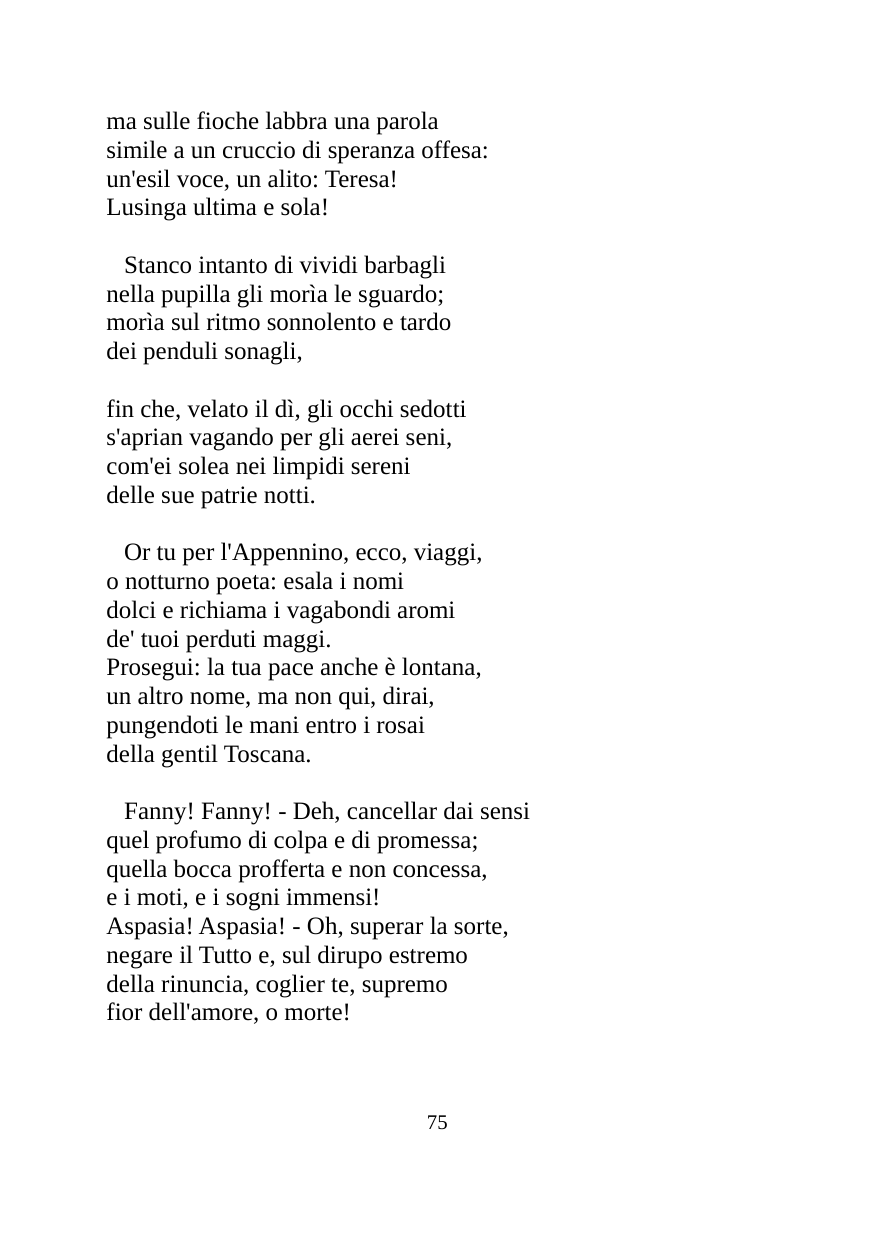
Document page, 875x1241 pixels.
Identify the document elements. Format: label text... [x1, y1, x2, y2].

text della rinuncia, coglier te, supremo [106, 969, 768, 997]
text quella bocca profferta e non concessa, [106, 854, 768, 882]
text e i moti, e i sogni immensi! [106, 882, 768, 911]
text fior dell'amore, o morte! [106, 997, 768, 1026]
text un'esil voce, un alito: Teresa! [106, 164, 768, 192]
text pungendoti le mani entro i rosai [106, 710, 768, 739]
text dolci e richiama i vagabondi aromi [106, 595, 768, 624]
text Or tu per l'Appennino, ecco, viaggi, [106, 537, 768, 566]
text Stanco intanto di vividi barbagli [106, 250, 768, 279]
text un altro nome, ma non qui, dirai, [106, 681, 768, 710]
text della gentil Toscana. [106, 739, 768, 767]
text delle sue patrie notti. [106, 480, 768, 509]
text fin che, velato il dì, gli occhi sedotti [106, 394, 768, 422]
text morìa sul ritmo sonnolento e tardo [106, 307, 768, 336]
text de' tuoi perduti maggi. [106, 624, 768, 652]
text quel profumo di colpa e di promessa; [106, 825, 768, 854]
text Lusinga ultima e sola! [106, 192, 768, 221]
text o notturno poeta: esala i nomi [106, 566, 768, 595]
text Aspasia! Aspasia! - Oh, superar la sorte, [106, 911, 768, 940]
text Prosegui: la tua pace anche è lontana, [106, 652, 768, 681]
text simile a un cruccio di speranza offesa: [106, 135, 768, 164]
text Fanny! Fanny! - Deh, cancellar dai sensi [106, 796, 768, 825]
text com'ei solea nei limpidi sereni [106, 451, 768, 480]
text ma sulle fioche labbra una parola [106, 106, 768, 135]
text negare il Tutto e, sul dirupo estremo [106, 940, 768, 969]
text s'aprian vagando per gli aerei seni, [106, 422, 768, 451]
text dei penduli sonagli, [106, 336, 768, 365]
text nella pupilla gli morìa le sguardo; [106, 279, 768, 307]
